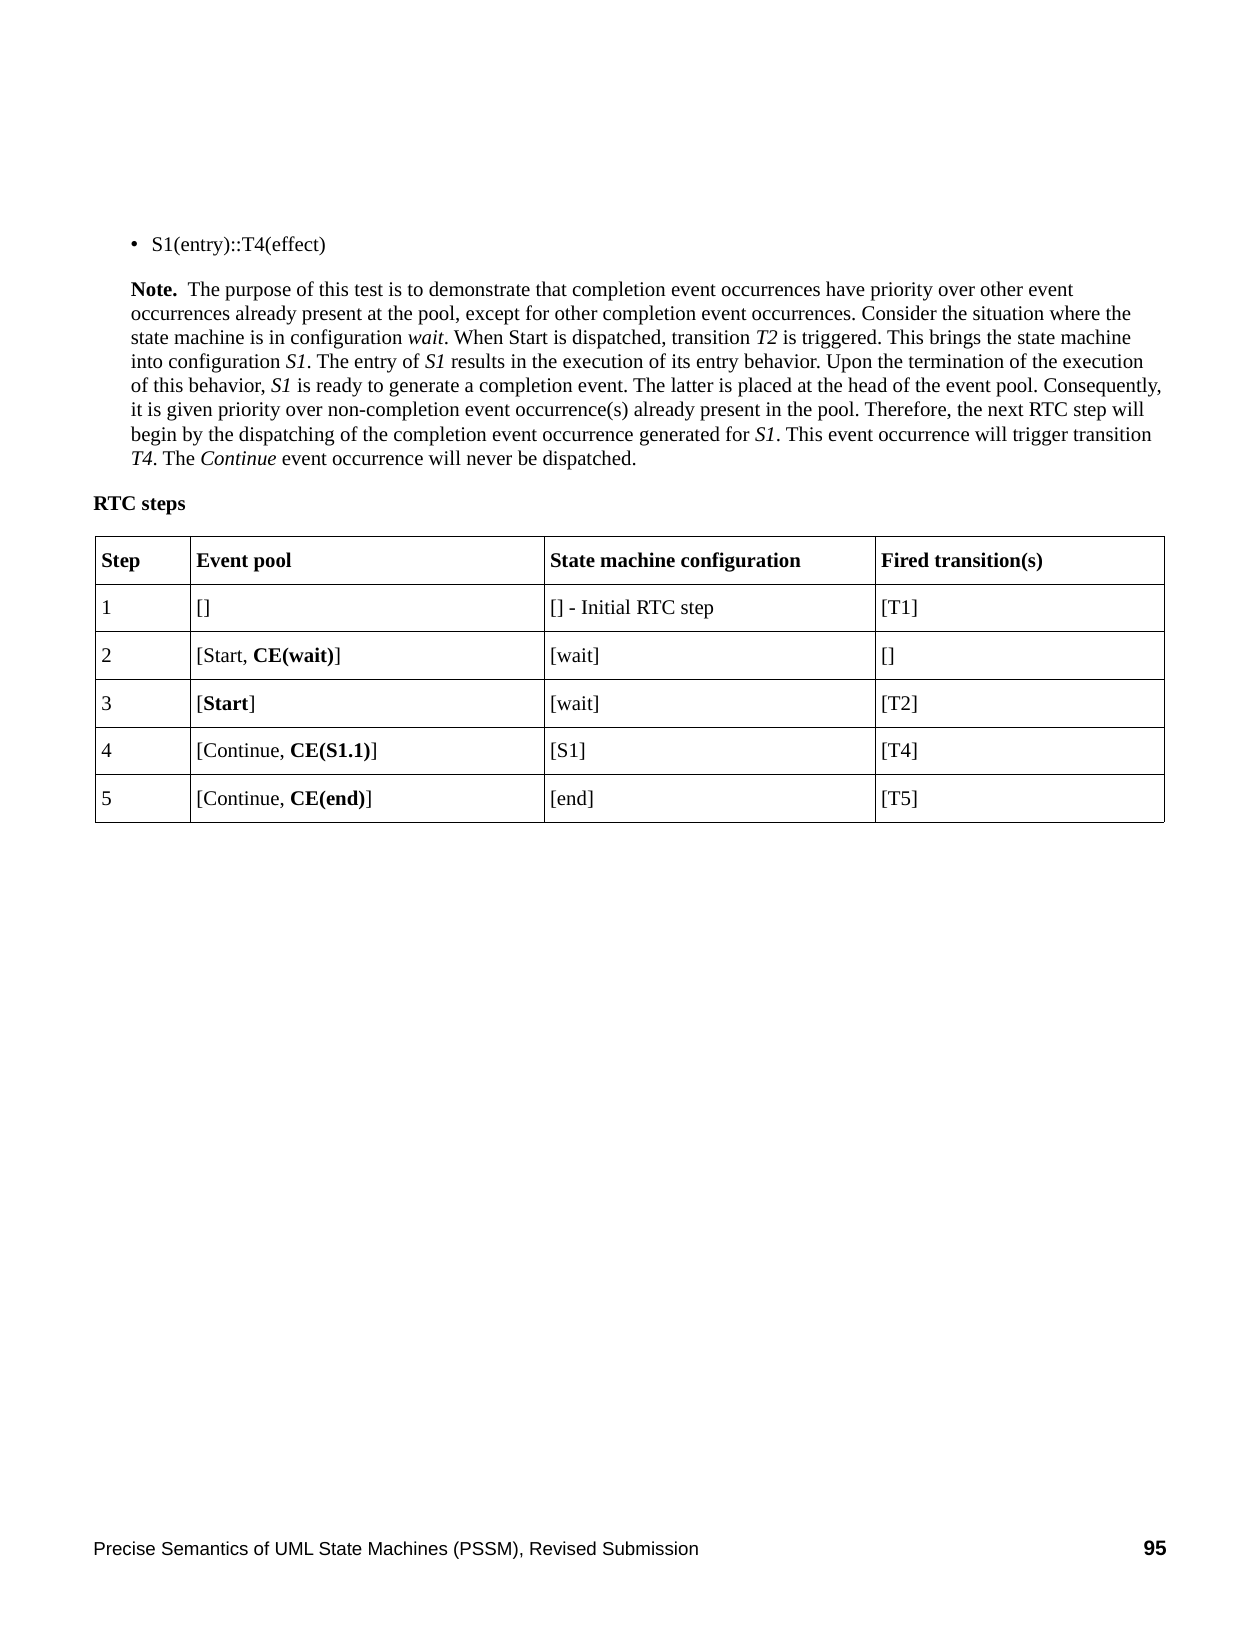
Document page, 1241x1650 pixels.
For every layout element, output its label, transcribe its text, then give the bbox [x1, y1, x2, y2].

table_cell [191, 775, 544, 822]
table_cell [96, 775, 190, 822]
table_cell [545, 728, 875, 774]
table_cell [96, 632, 190, 679]
table_cell [545, 632, 875, 679]
text Note. The purpose of this test is to demonstrate that completion event occurrences have priority over other event occurrences already present at the pool, except for other completion event occurrences. Consider the situation where the state machine is in configuration wait. When Start is dispatched, transition T2 is triggered. This brings the state machine into configuration S1. The entry of S1 results in the execution of its entry behavior. Upon the termination of the execution of this behavior, S1 is ready to generate a completion event. The latter is placed at the head of the event pool. Consequently, it is given priority over non-completion event occurrence(s) already present in the pool. Therefore, the next RTC step will begin by the dispatching of the completion event occurrence generated for S1. This event occurrence will trigger transition T4. The Continue event occurrence will never be dispatched. [131, 277, 1164, 469]
list S1(entry)::T4(effect) [131, 231, 1164, 256]
table_cell [545, 585, 875, 631]
table_cell [96, 585, 190, 631]
table_cell [876, 775, 1164, 822]
table_header [545, 537, 875, 583]
table_cell [191, 680, 544, 727]
table_cell [191, 728, 544, 774]
table_cell [96, 728, 190, 774]
table_cell [545, 680, 875, 727]
table_cell [876, 728, 1164, 774]
table_cell [191, 632, 544, 679]
table_cell [191, 585, 544, 631]
table_cell [545, 775, 875, 822]
table_header [96, 537, 190, 583]
text RTC steps [93, 491, 1164, 515]
table_header [876, 537, 1164, 583]
table_header [191, 537, 544, 583]
table_cell [876, 632, 1164, 679]
table_cell [96, 680, 190, 727]
table_cell [876, 585, 1164, 631]
table_cell [876, 680, 1164, 727]
